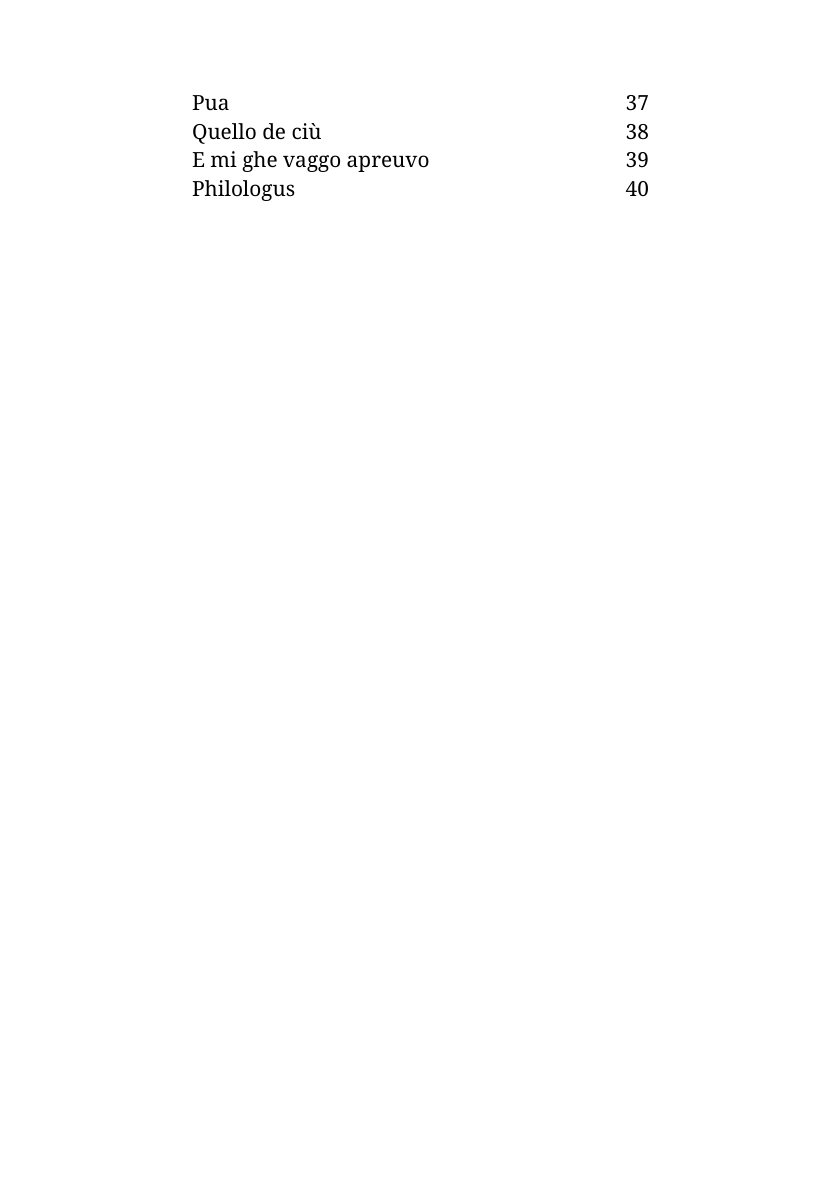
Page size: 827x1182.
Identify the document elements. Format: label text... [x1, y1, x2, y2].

text Quello de ciù 38 [192, 117, 709, 145]
text Pua 37 [192, 88, 709, 117]
text E mi ghe vaggo apreuvo 39 [192, 145, 709, 174]
text Philologus 40 [192, 174, 709, 202]
